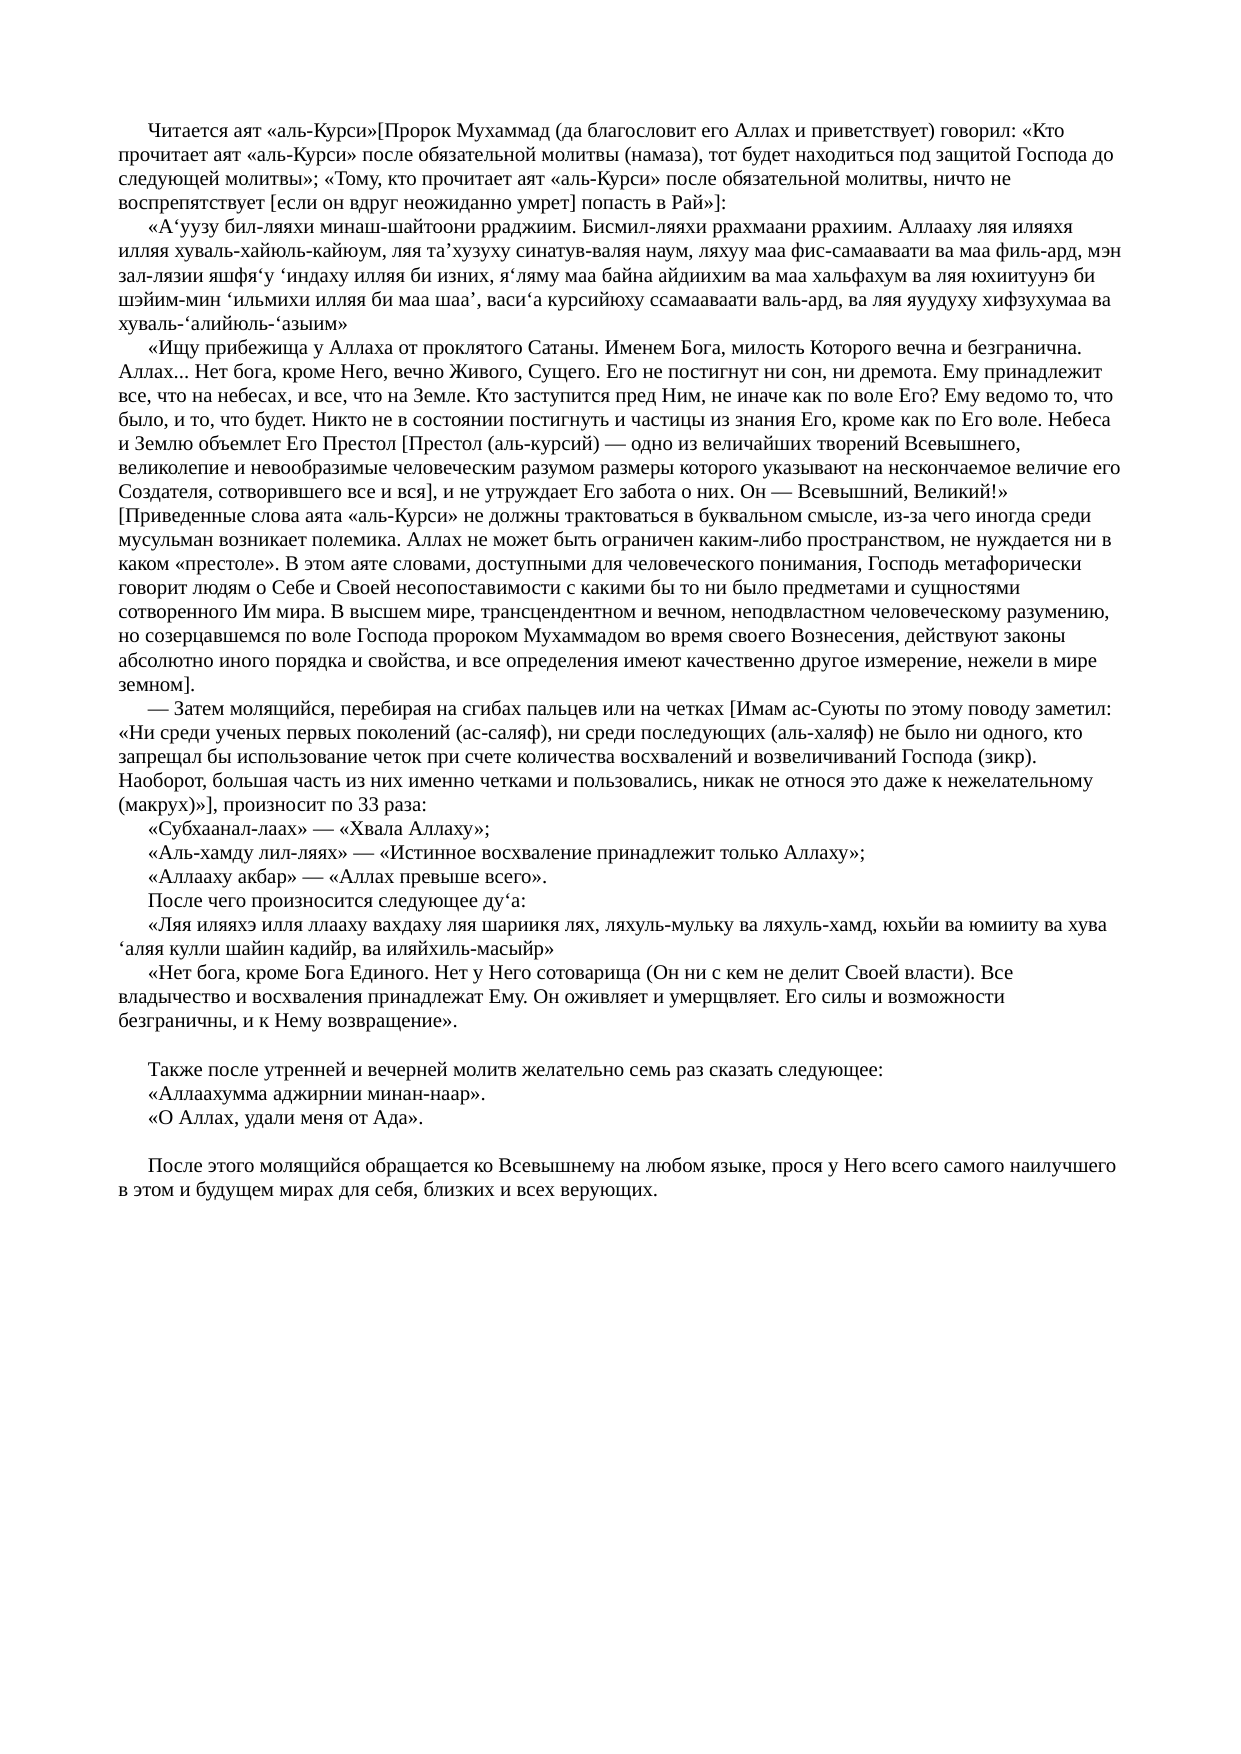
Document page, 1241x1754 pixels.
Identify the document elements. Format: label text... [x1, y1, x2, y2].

text «А‘уузу бил-ляяхи минаш-шайтоони рраджиим. Бисмил-ляяхи ррахмаани ррахиим. Аллааху ляя иляяхя илляя хуваль-хайюль-кайюум, ляя та’хузуху синатув-валяя наум, ляхуу маа фис-самааваати ва маа филь-ард, мэн зал-лязии яшфя‘у ‘индаху илляя би изних, я‘ляму маа байна айдиихим ва маа хальфахум ва ляя юхиитуунэ би шэйим-мин ‘ильмихи илляя би маа шаа’, васи‘а курсийюху ссамааваати валь-ард, ва ляя яуудуху хифзухумаа ва хуваль-‘алийюль-‘азыим» [118, 214, 1122, 335]
text «Аллаахумма аджирнии минан-наар». [118, 1081, 1122, 1105]
text «Аллааху акбар» — «Аллах превыше всего». [118, 864, 1122, 888]
text После чего произносится следующее ду‘а: [118, 888, 1122, 912]
text «Нет бога, кроме Бога Единого. Нет у Него сотоварища (Он ни с кем не делит Своей власти). Все владычество и восхваления принадлежат Ему. Он оживляет и умерщвляет. Его силы и возможности безграничны, и к Нему возвращение». [118, 960, 1122, 1032]
text «О Аллах, удали меня от Ада». [118, 1105, 1122, 1129]
text «Аль-хамду лил-ляях» — «Истинное восхваление принадлежит только Аллаху»; [118, 840, 1122, 864]
text «Ляя иляяхэ илля ллааху вахдаху ляя шариикя лях, ляхуль-мульку ва ляхуль-хамд, юхьйи ва юмииту ва хува ‘аляя кулли шайин кадийр, ва иляйхиль-масыйр» [118, 912, 1122, 960]
text После этого молящийся обращается ко Всевышнему на любом языке, прося у Него всего самого наилучшего в этом и будущем мирах для себя, близких и всех верующих. [118, 1153, 1122, 1201]
text — Затем молящийся, перебирая на сгибах пальцев или на четках [Имам ас-Суюты по этому поводу заметил: «Ни среди ученых первых поколений (ас-саляф), ни среди последующих (аль-халяф) не было ни одного, кто запрещал бы использование четок при счете количества восхвалений и возвеличиваний Господа (зикр). Наоборот, большая часть из них именно четками и пользовались, никак не относя это даже к нежелательному (макрух)»], произносит по 33 раза: [118, 696, 1122, 816]
text «Ищу прибежища у Аллаха от проклятого Сатаны. Именем Бога, милость Которого вечна и безгранична. Аллах... Нет бога, кроме Него, вечно Живого, Сущего. Его не постигнут ни сон, ни дремота. Ему принадлежит все, что на небесах, и все, что на Земле. Кто заступится пред Ним, не иначе как по воле Его? Ему ведомо то, что было, и то, что будет. Никто не в состоянии постигнуть и частицы из знания Его, кроме как по Его воле. Небеса и Землю объемлет Его Престол [Престол (аль-курсий) — одно из величайших творений Всевышнего, великолепие и невообразимые человеческим разумом размеры которого указывают на нескончаемое величие его Создателя, сотворившего все и вся], и не утруждает Его забота о них. Он — Всевышний, Великий!» [Приведенные слова аята «аль-Курси» не должны трактоваться в буквальном смысле, из-за чего иногда среди мусульман возникает полемика. Аллах не может быть ограничен каким-либо пространством, не нуждается ни в каком «престоле». В этом аяте словами, доступными для человеческого понимания, Господь метафорически говорит людям о Себе и Своей несопоставимости с какими бы то ни было предметами и сущностями сотворенного Им мира. В высшем мире, трансцендентном и вечном, неподвластном человеческому разумению, но созерцавшемся по воле Господа пророком Мухаммадом во время своего Вознесения, действуют законы абсолютно иного порядка и свойства, и все определения имеют качественно другое измерение, нежели в мире земном]. [118, 335, 1122, 696]
text Читается аят «аль-Курси»[Пророк Мухаммад (да благословит его Аллах и приветствует) говорил: «Кто прочитает аят «аль-Курси» после обязательной молитвы (намаза), тот будет находиться под защитой Господа до следующей молитвы»; «Тому, кто прочитает аят «аль-Курси» после обязательной молитвы, ничто не воспрепятствует [если он вдруг неожиданно умрет] попасть в Рай»]: [118, 118, 1122, 214]
text «Субхаанал-лаах» — «Хвала Аллаху»; [118, 816, 1122, 840]
text Также после утренней и вечерней молитв желательно семь раз сказать следующее: [118, 1057, 1122, 1081]
